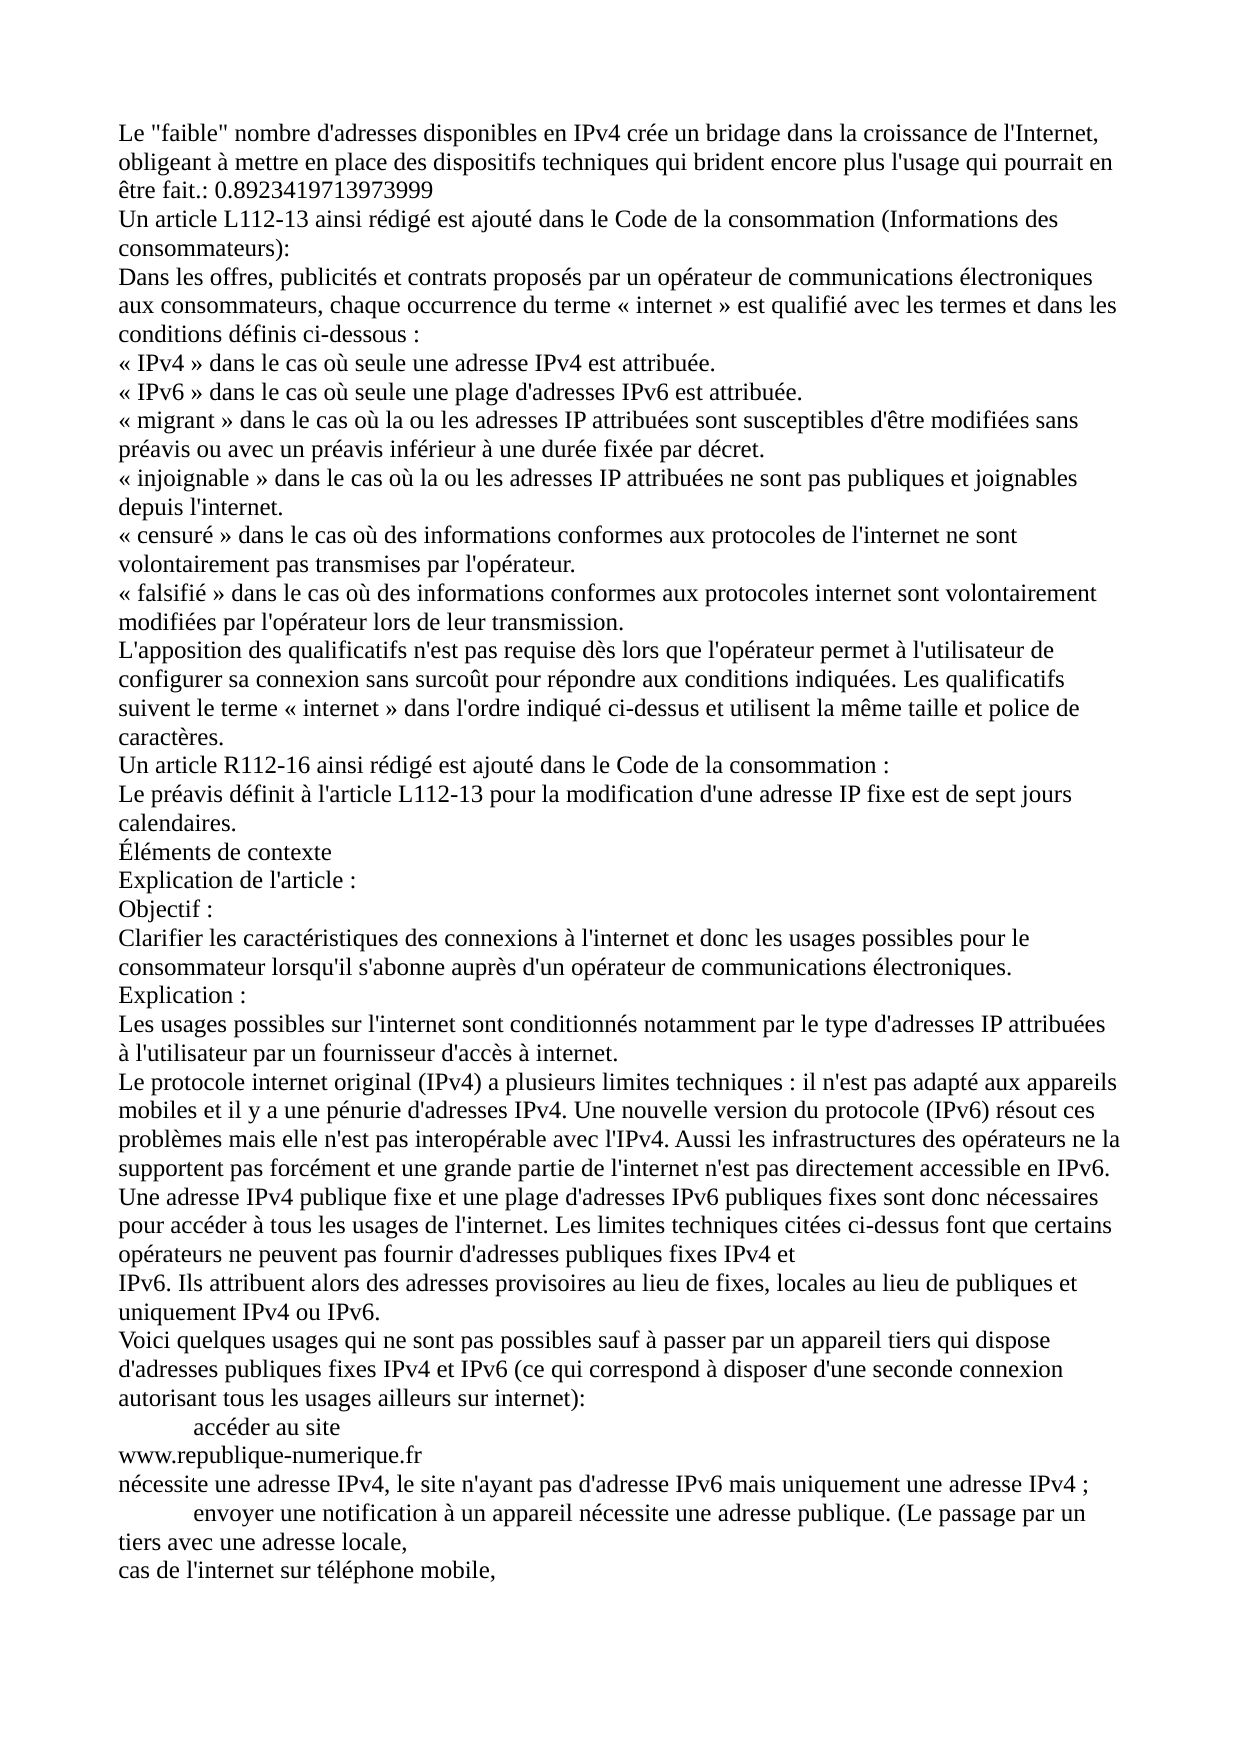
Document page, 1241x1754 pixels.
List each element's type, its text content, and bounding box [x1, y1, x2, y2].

text Une adresse IPv4 publique fixe et une plage d'adresses IPv6 publiques fixes sont donc nécessaires pour accéder à tous les usages de l'internet. Les limites techniques citées ci-dessus font que certains opérateurs ne peuvent pas fournir d'adresses publiques fixes IPv4 et [118, 1182, 1122, 1268]
text Le préavis définit à l'article L112-13 pour la modification d'une adresse IP fixe est de sept jours calendaires. [118, 779, 1122, 837]
text L'apposition des qualificatifs n'est pas requise dès lors que l'opérateur permet à l'utilisateur de configurer sa connexion sans surcoût pour répondre aux conditions indiquées. Les qualificatifs suivent le terme « internet » dans l'ordre indiqué ci-dessus et utilisent la même taille et police de caractères. [118, 636, 1122, 751]
text Voici quelques usages qui ne sont pas possibles sauf à passer par un appareil tiers qui dispose d'adresses publiques fixes IPv4 et IPv6 (ce qui correspond à disposer d'une seconde connexion autorisant tous les usages ailleurs sur internet): [118, 1326, 1122, 1412]
text cas de l'internet sur téléphone mobile, [118, 1556, 1122, 1584]
text Un article R112-16 ainsi rédigé est ajouté dans le Code de la consommation : [118, 751, 1122, 779]
text « injoignable » dans le cas où la ou les adresses IP attribuées ne sont pas publiques et joignables depuis l'internet. [118, 463, 1122, 521]
text Dans les offres, publicités et contrats proposés par un opérateur de communications électroniques aux consommateurs, chaque occurrence du terme « internet » est qualifié avec les termes et dans les conditions définis ci-dessous : [118, 262, 1122, 348]
text Les usages possibles sur l'internet sont conditionnés notamment par le type d'adresses IP attribuées à l'utilisateur par un fournisseur d'accès à internet. [118, 1009, 1122, 1067]
text « migrant » dans le cas où la ou les adresses IP attribuées sont susceptibles d'être modifiées sans préavis ou avec un préavis inférieur à une durée fixée par décret. [118, 406, 1122, 463]
text « IPv4 » dans le cas où seule une adresse IPv4 est attribuée. [118, 348, 1122, 377]
text « censuré » dans le cas où des informations conformes aux protocoles de l'internet ne sont volontairement pas transmises par l'opérateur. [118, 521, 1122, 578]
text envoyer une notification à un appareil nécessite une adresse publique. (Le passage par un tiers avec une adresse locale, [118, 1498, 1122, 1556]
text IPv6. Ils attribuent alors des adresses provisoires au lieu de fixes, locales au lieu de publiques et uniquement IPv4 ou IPv6. [118, 1268, 1122, 1326]
text « falsifié » dans le cas où des informations conformes aux protocoles internet sont volontairement modifiées par l'opérateur lors de leur transmission. [118, 578, 1122, 636]
text Explication : [118, 981, 1122, 1009]
text Objectif : [118, 894, 1122, 923]
text www.republique-numerique.fr [118, 1441, 1122, 1469]
text Un article L112-13 ainsi rédigé est ajouté dans le Code de la consommation (Informations des consommateurs): [118, 204, 1122, 262]
text « IPv6 » dans le cas où seule une plage d'adresses IPv6 est attribuée. [118, 377, 1122, 406]
text Le protocole internet original (IPv4) a plusieurs limites techniques : il n'est pas adapté aux appareils mobiles et il y a une pénurie d'adresses IPv4. Une nouvelle version du protocole (IPv6) résout ces problèmes mais elle n'est pas interopérable avec l'IPv4. Aussi les infrastructures des opérateurs ne la supportent pas forcément et une grande partie de l'internet n'est pas directement accessible en IPv6. [118, 1067, 1122, 1182]
text nécessite une adresse IPv4, le site n'ayant pas d'adresse IPv6 mais uniquement une adresse IPv4 ; [118, 1469, 1122, 1498]
text Éléments de contexte [118, 837, 1122, 866]
text Explication de l'article : [118, 866, 1122, 894]
text accéder au site [118, 1412, 1122, 1441]
text Le "faible" nombre d'adresses disponibles en IPv4 crée un bridage dans la croissance de l'Internet, obligeant à mettre en place des dispositifs techniques qui brident encore plus l'usage qui pourrait en être fait.: 0.8923419713973999 [118, 118, 1122, 204]
text Clarifier les caractéristiques des connexions à l'internet et donc les usages possibles pour le consommateur lorsqu'il s'abonne auprès d'un opérateur de communications électroniques. [118, 923, 1122, 981]
